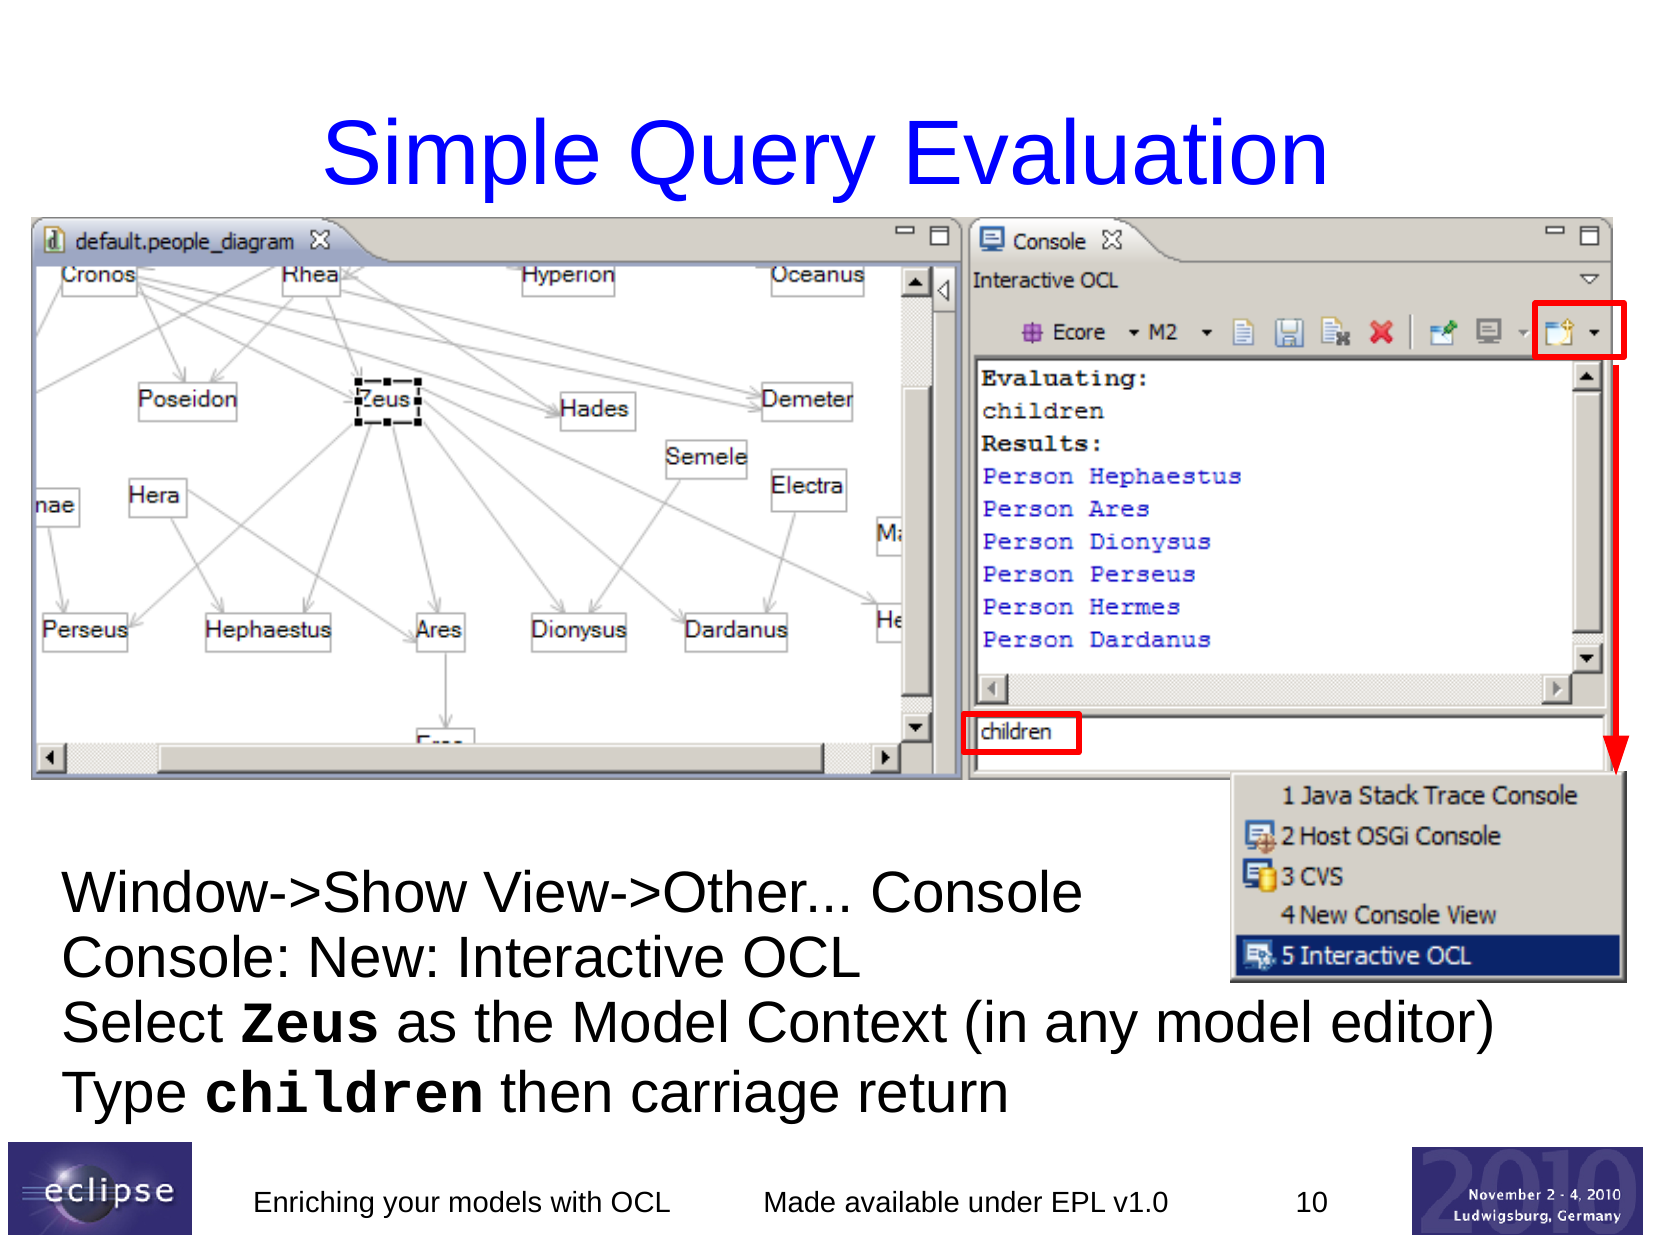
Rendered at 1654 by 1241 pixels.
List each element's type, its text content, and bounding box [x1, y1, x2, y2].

picture [31, 217, 1627, 983]
list Window->Show View->Other... Console Console: New: Interactive OCL Select Zeus as the Model Context (in any model editor) Type children then carriage return [61, 859, 1582, 1133]
picture [1538, 306, 1613, 354]
picture [1412, 1147, 1643, 1235]
picture [8, 1142, 192, 1235]
title Simple Query Evaluation [82, 49, 1571, 257]
